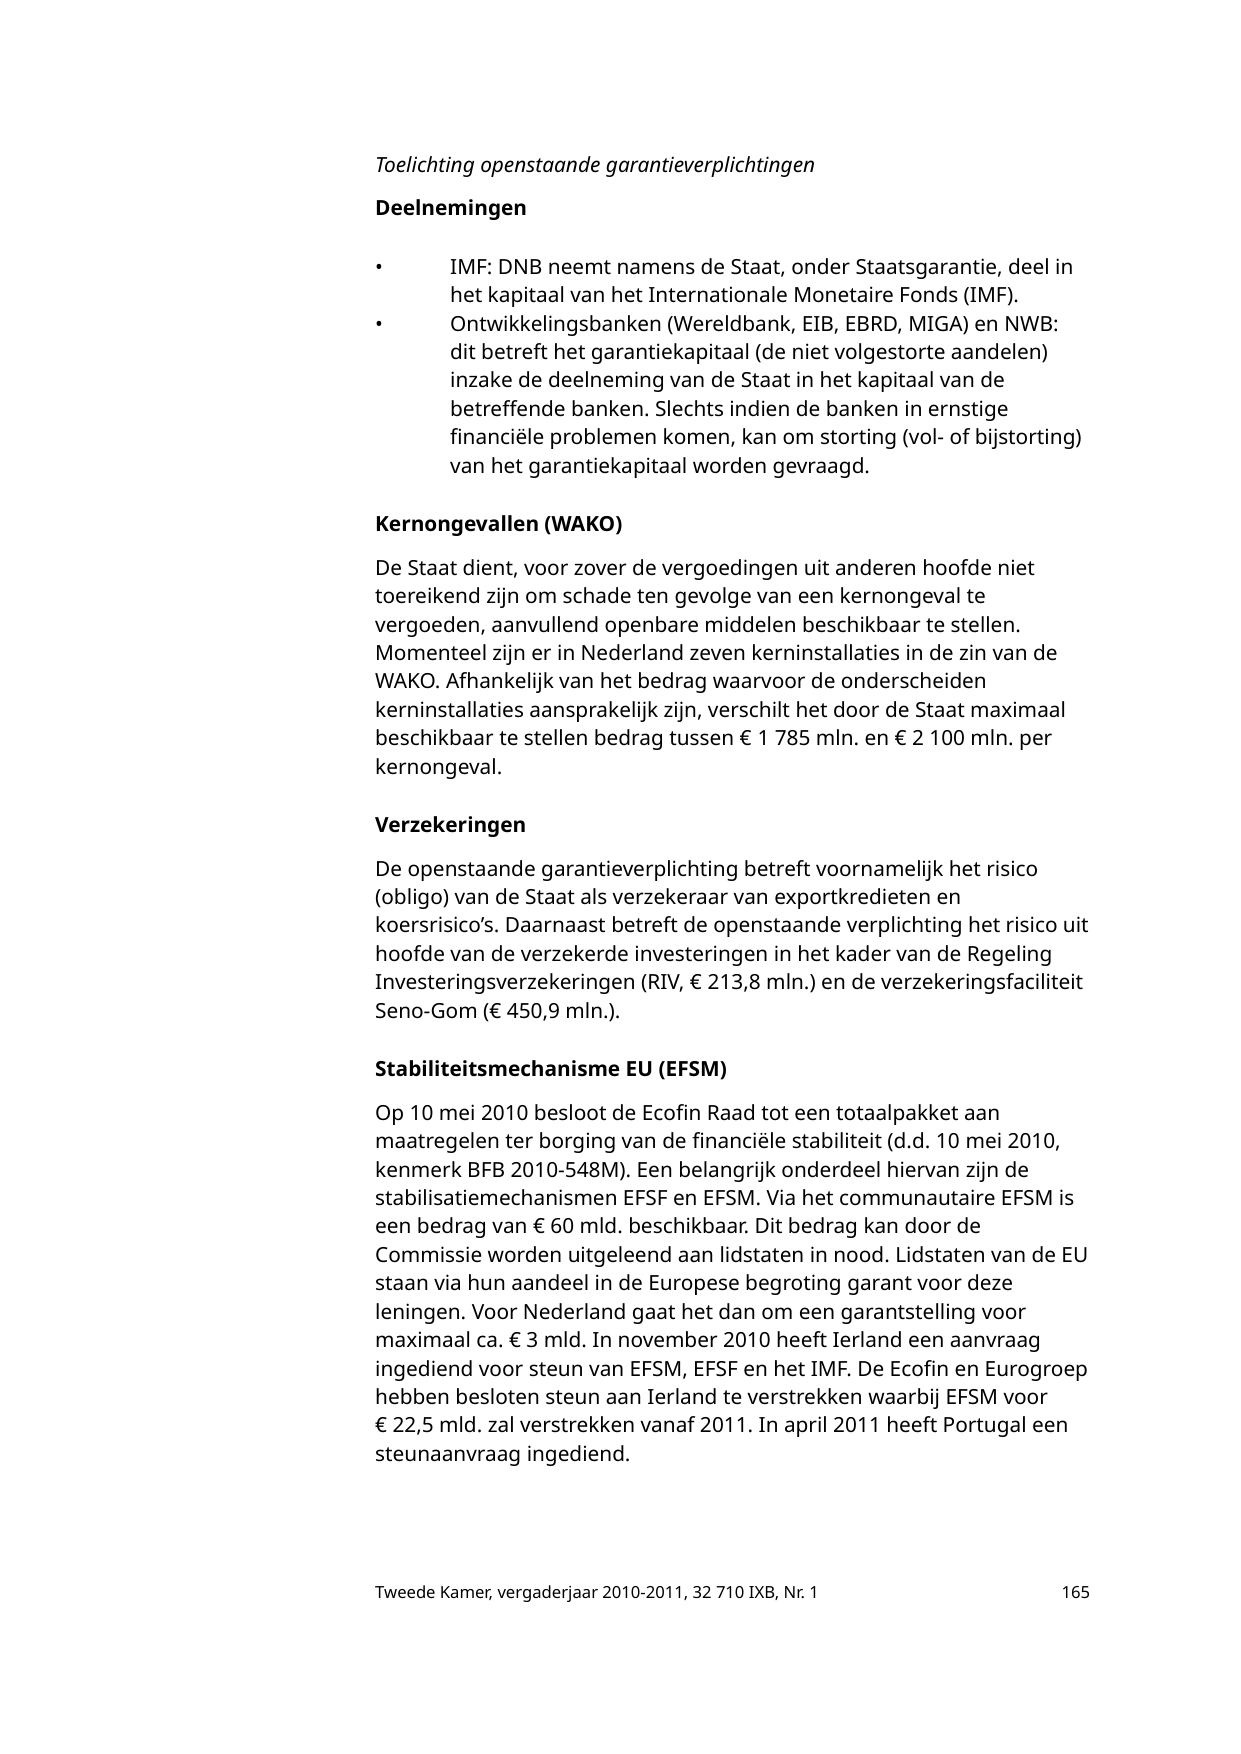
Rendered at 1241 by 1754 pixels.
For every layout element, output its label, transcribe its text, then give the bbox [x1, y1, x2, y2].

list Ontwikkelingsbanken (Wereldbank, EIB, EBRD, MIGA) en NWB: dit betreft het garantiekapitaal (de niet volgestorte aandelen) inzake de deelneming van de Staat in het kapitaal van de betreffende banken. Slechts indien de banken in ernstige financiële problemen komen, kan om storting (vol- of bijstorting) van het garantiekapitaal worden gevraagd. [375, 309, 1090, 479]
text Toelichting openstaande garantieverplichtingen [375, 150, 1090, 178]
text Stabiliteitsmechanisme EU (EFSM) [375, 1054, 1090, 1083]
list IMF: DNB neemt namens de Staat, onder Staatsgarantie, deel in het kapitaal van het Internationale Monetaire Fonds (IMF). [375, 252, 1090, 309]
text Op 10 mei 2010 besloot de Ecofin Raad tot een totaalpakket aan maatregelen ter borging van de financiële stabiliteit (d.d. 10 mei 2010, kenmerk BFB 2010-548M). Een belangrijk onderdeel hiervan zijn de stabilisatiemechanismen EFSF en EFSM. Via het communautaire EFSM is een bedrag van € 60 mld. beschikbaar. Dit bedrag kan door de Commissie worden uitgeleend aan lidstaten in nood. Lidstaten van de EU staan via hun aandeel in de Europese begroting garant voor deze leningen. Voor Nederland gaat het dan om een garantstelling voor maximaal ca. € 3 mld. In november 2010 heeft Ierland een aanvraag ingediend voor steun van EFSM, EFSF en het IMF. De Ecofin en Eurogroep hebben besloten steun aan Ierland te verstrekken waarbij EFSM voor € 22,5 mld. zal verstrekken vanaf 2011. In april 2011 heeft Portugal een steunaanvraag ingediend. [375, 1098, 1090, 1467]
text Deelnemingen [375, 193, 1090, 222]
text Verzekeringen [375, 810, 1090, 839]
text De openstaande garantieverplichting betreft voornamelijk het risico (obligo) van de Staat als verzekeraar van exportkredieten en koersrisico’s. Daarnaast betreft de openstaande verplichting het risico uit hoofde van de verzekerde investeringen in het kader van de Regeling Investeringsverzekeringen (RIV, € 213,8 mln.) en de verzekeringsfaciliteit Seno-Gom (€ 450,9 mln.). [375, 854, 1090, 1024]
text De Staat dient, voor zover de vergoedingen uit anderen hoofde niet toereikend zijn om schade ten gevolge van een kernongeval te vergoeden, aanvullend openbare middelen beschikbaar te stellen. Momenteel zijn er in Nederland zeven kerninstallaties in de zin van de WAKO. Afhankelijk van het bedrag waarvoor de onderscheiden kerninstallaties aansprakelijk zijn, verschilt het door de Staat maximaal beschikbaar te stellen bedrag tussen € 1 785 mln. en € 2 100 mln. per kernongeval. [375, 553, 1090, 780]
text Kernongevallen (WAKO) [375, 509, 1090, 538]
